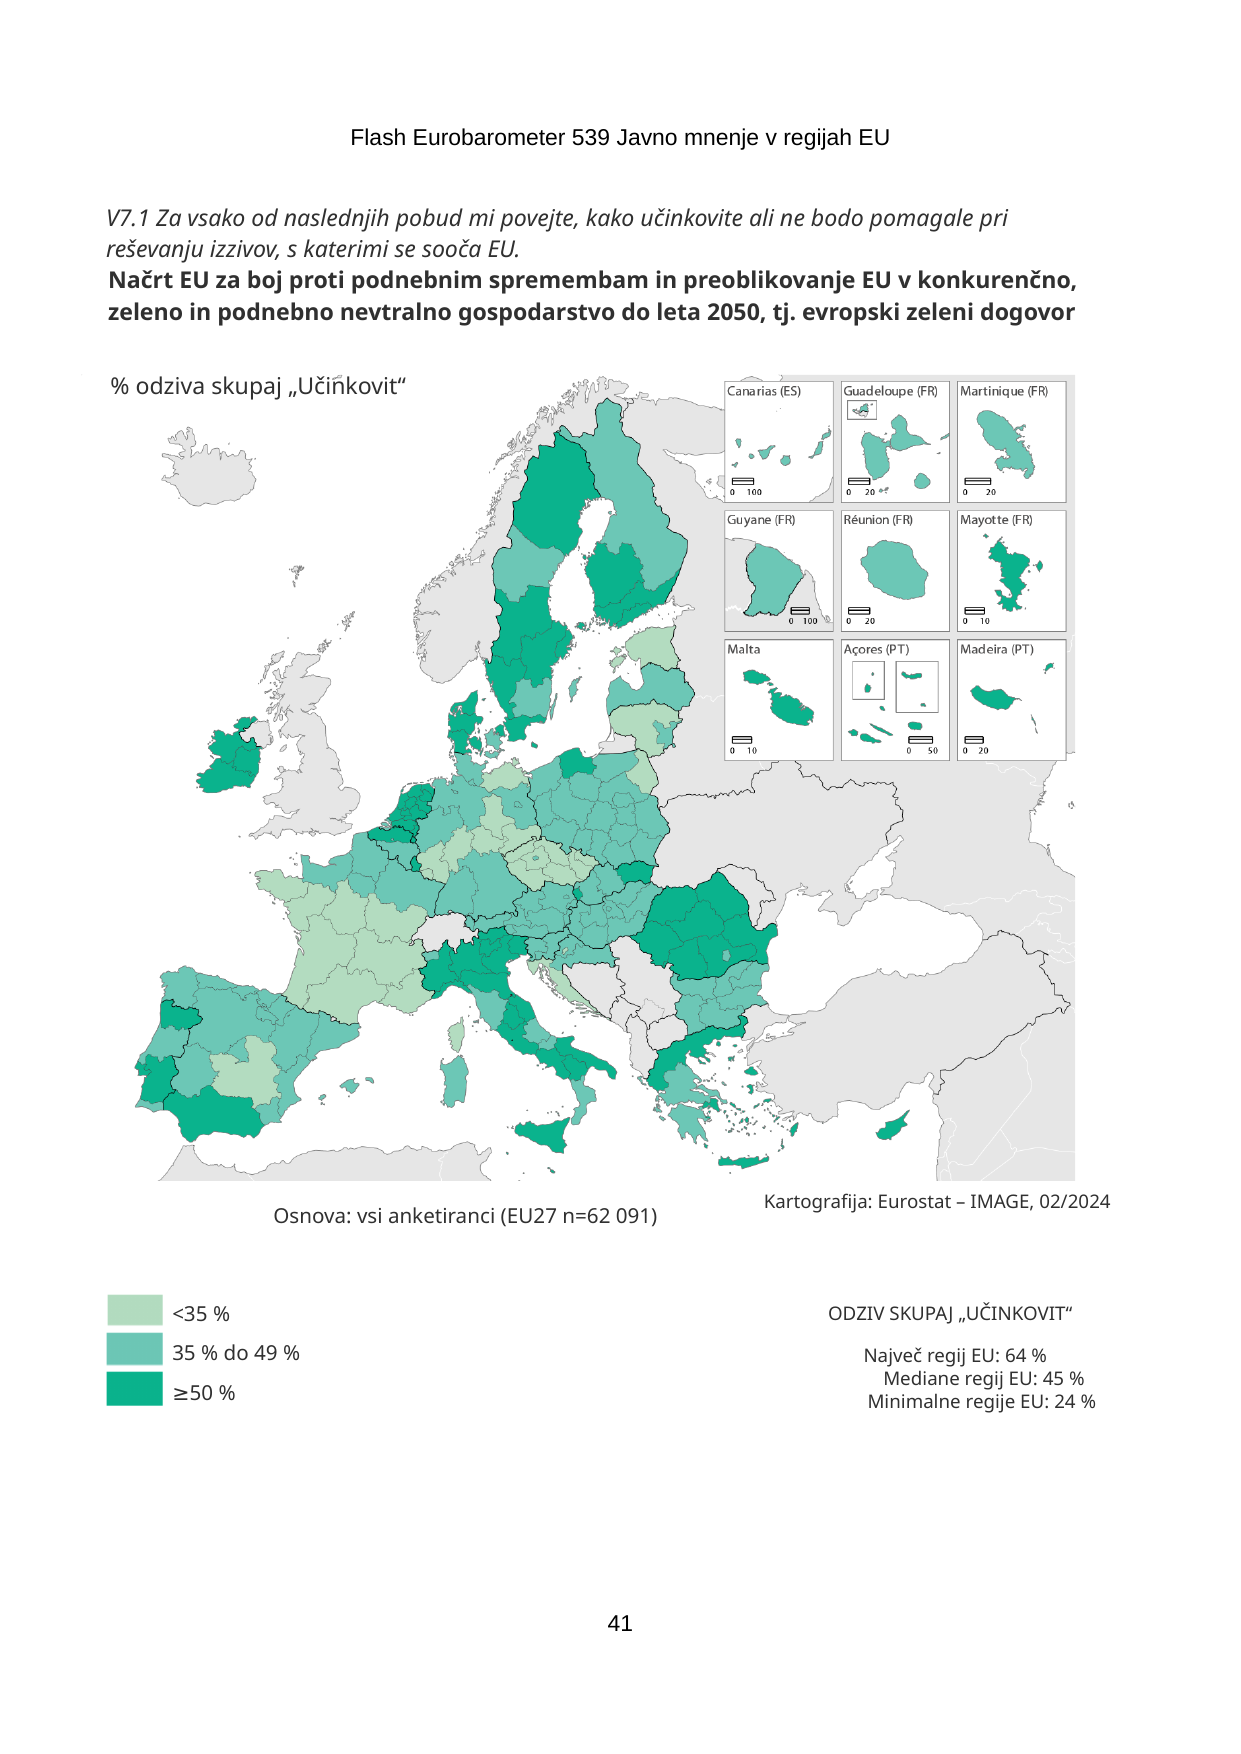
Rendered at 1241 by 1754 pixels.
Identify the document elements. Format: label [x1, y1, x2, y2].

picture [66, 370, 1080, 1181]
picture [107, 1372, 162, 1405]
picture [108, 1295, 162, 1326]
picture [107, 1333, 162, 1366]
